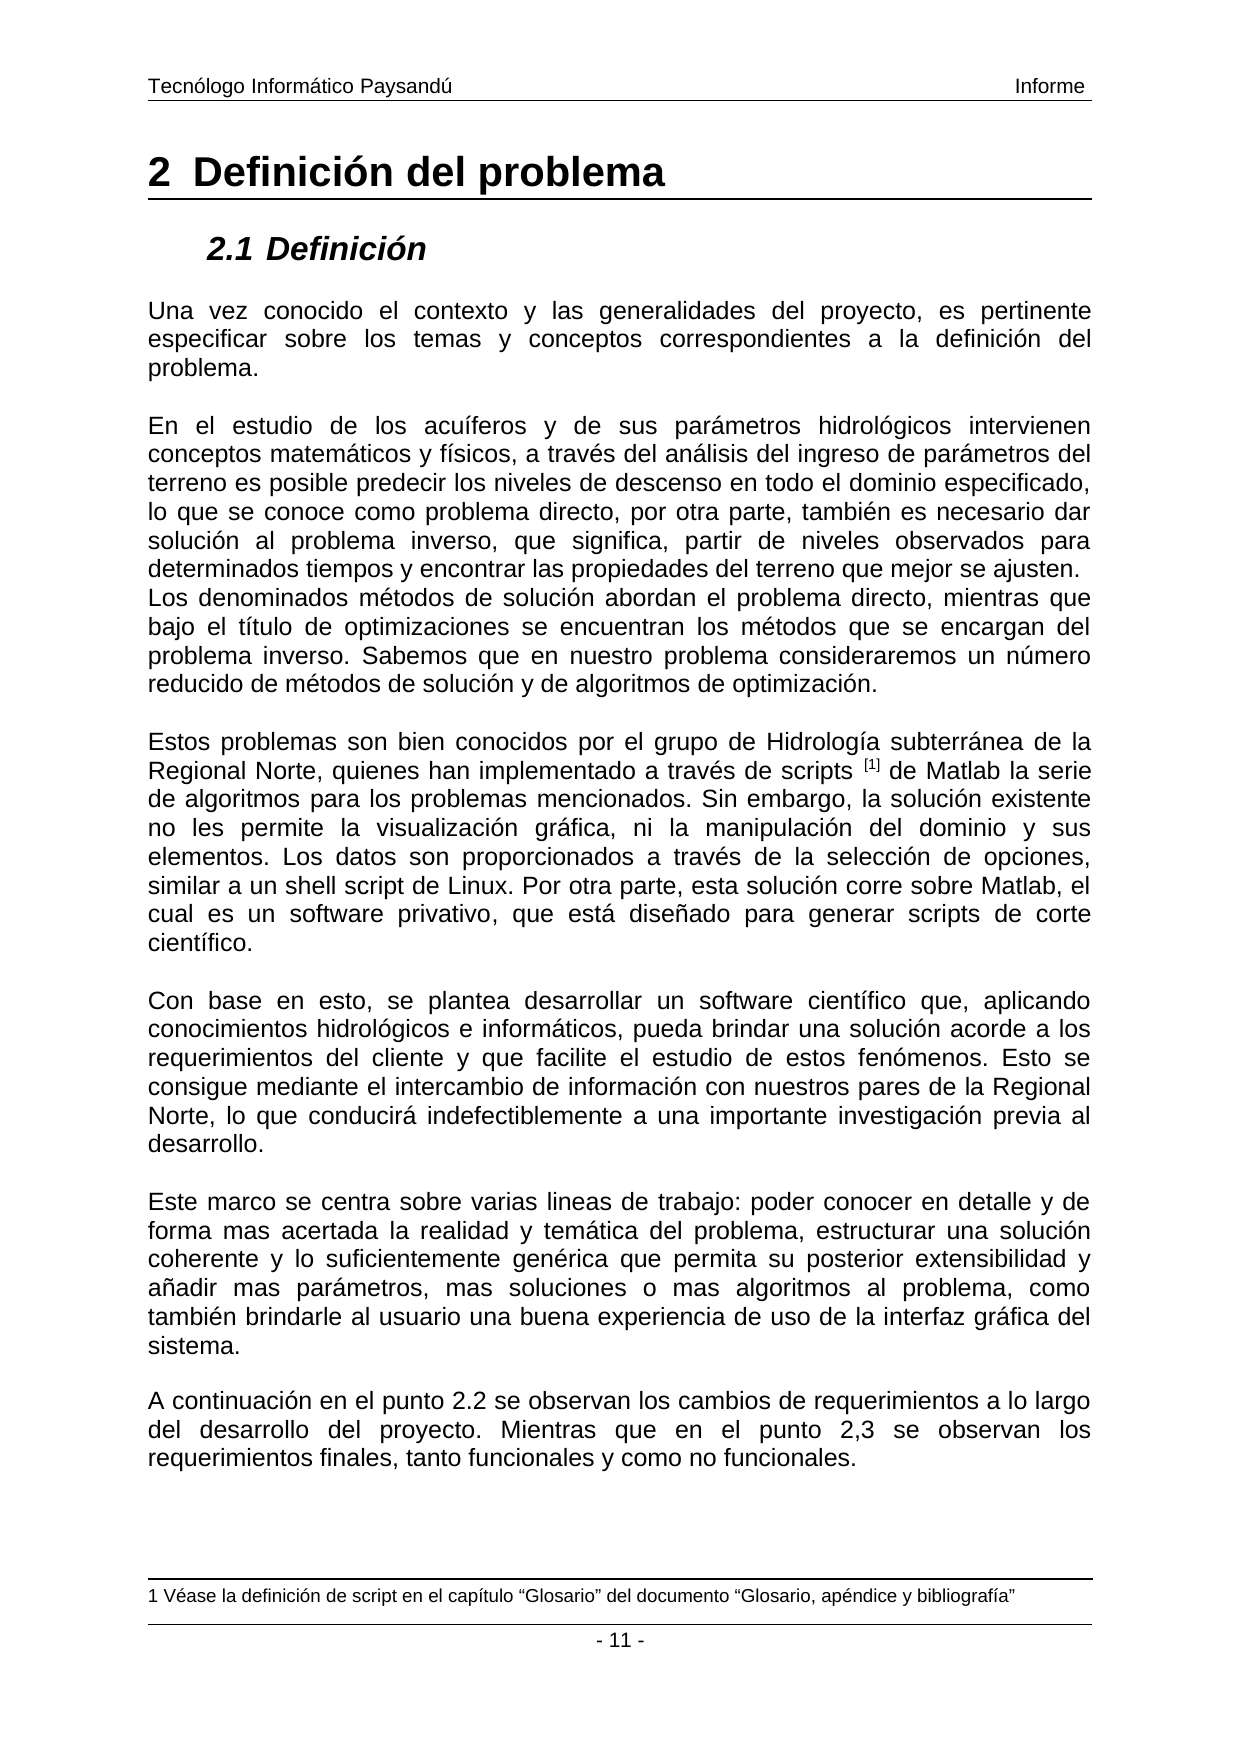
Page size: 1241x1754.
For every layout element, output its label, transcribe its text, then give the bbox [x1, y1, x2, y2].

text Los denominados métodos de solución abordan el problema directo, mientras que bajo el título de optimizaciones se encuentran los métodos que se encargan del problema inverso. Sabemos que en nuestro problema consideraremos un número reducido de métodos de solución y de algoritmos de optimización. [148, 583, 1092, 698]
text A continuación en el punto 2.2 se observan los cambios de requerimientos a lo largo del desarrollo del proyecto. Mientras que en el punto 2,3 se observan los requerimientos finales, tanto funcionales y como no funcionales. [148, 1386, 1092, 1472]
text Este marco se centra sobre varias lineas de trabajo: poder conocer en detalle y de forma mas acertada la realidad y temática del problema, estructurar una solución coherente y lo suficientemente genérica que permita su posterior extensibilidad y añadir mas parámetros, mas soluciones o mas algoritmos al problema, como también brindarle al usuario una buena experiencia de uso de la interfaz gráfica del sistema. [148, 1187, 1092, 1359]
subtitle Definición [207, 228, 1092, 267]
text Una vez conocido el contexto y las generalidades del proyecto, es pertinente especificar sobre los temas y conceptos correspondientes a la definición del problema. [148, 296, 1092, 382]
text En el estudio de los acuíferos y de sus parámetros hidrológicos intervienen conceptos matemáticos y físicos, a través del análisis del ingreso de parámetros del terreno es posible predecir los niveles de descenso en todo el dominio especificado, lo que se conoce como problema directo, por otra parte, también es necesario dar solución al problema inverso, que significa, partir de niveles observados para determinados tiempos y encontrar las propiedades del terreno que mejor se ajusten. [148, 411, 1092, 583]
text Con base en esto, se plantea desarrollar un software científico que, aplicando conocimientos hidrológicos e informáticos, pueda brindar una solución acorde a los requerimientos del cliente y que facilite el estudio de estos fenómenos. Esto se consigue mediante el intercambio de información con nuestros pares de la Regional Norte, lo que conducirá indefectiblemente a una importante investigación previa al desarrollo. [148, 986, 1092, 1158]
text Véase la definición de script en el capítulo “Glosario” del documento “Glosario, apéndice y bibliografía” [148, 1585, 1092, 1606]
text Estos problemas son bien conocidos por el grupo de Hidrología subterránea de la Regional Norte, quienes han implementado a través de scripts [] de Matlab la serie de algoritmos para los problemas mencionados. Sin embargo, la solución existente no les permite la visualización gráfica, ni la manipulación del dominio y sus elementos. Los datos son proporcionados a través de la selección de opciones, similar a un shell script de Linux. Por otra parte, esta solución corre sobre Matlab, el cual es un software privativo, que está diseñado para generar scripts de corte científico. [148, 727, 1092, 957]
subtitle Definición del problema [148, 148, 1092, 198]
